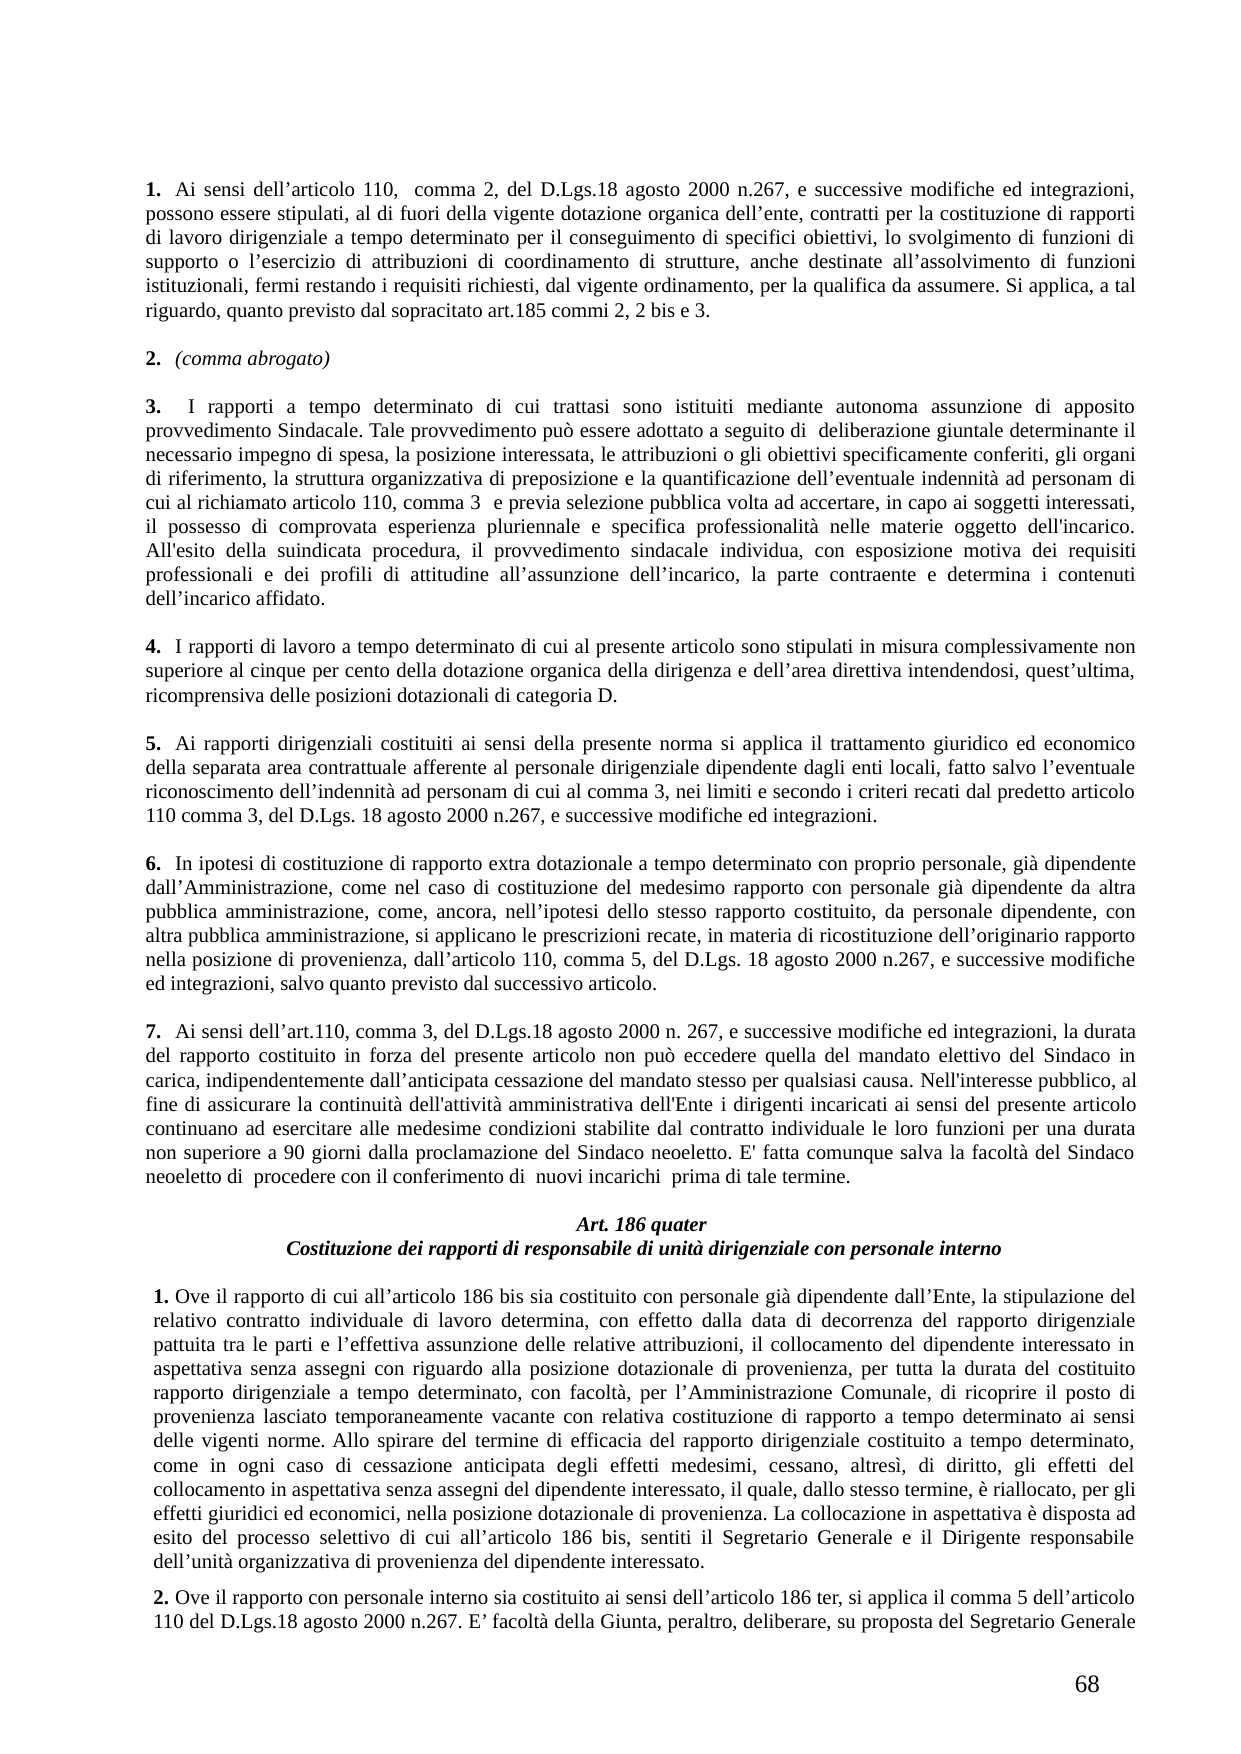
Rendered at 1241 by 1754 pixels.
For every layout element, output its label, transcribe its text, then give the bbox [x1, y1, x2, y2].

list Ove il rapporto di cui all’articolo 186 bis sia costituito con personale già dipendente dall’Ente, la stipulazione del relativo contratto individuale di lavoro determina, con effetto dalla data di decorrenza del rapporto dirigenziale pattuita tra le parti e l’effettiva assunzione delle relative attribuzioni, il collocamento del dipendente interessato in aspettativa senza assegni con riguardo alla posizione dotazionale di provenienza, per tutta la durata del costituito rapporto dirigenziale a tempo determinato, con facoltà, per l’Amministrazione Comunale, di ricoprire il posto di provenienza lasciato temporaneamente vacante con relativa costituzione di rapporto a tempo determinato ai sensi delle vigenti norme. Allo spirare del termine di efficacia del rapporto dirigenziale costituito a tempo determinato, come in ogni caso di cessazione anticipata degli effetti medesimi, cessano, altresì, di diritto, gli effetti del collocamento in aspettativa senza assegni del dipendente interessato, il quale, dallo stesso termine, è riallocato, per gli effetti giuridici ed economici, nella posizione dotazionale di provenienza. La collocazione in aspettativa è disposta ad esito del processo selettivo di cui all’articolo 186 bis, sentiti il Segretario Generale e il Dirigente responsabile dell’unità organizzativa di provenienza del dipendente interessato. [153, 1284, 1137, 1573]
list Ai rapporti dirigenziali costituiti ai sensi della presente norma si applica il trattamento giuridico ed economico della separata area contrattuale afferente al personale dirigenziale dipendente dagli enti locali, fatto salvo l’eventuale riconoscimento dell’indennità ad personam di cui al comma 3, nei limiti e secondo i criteri recati dal predetto articolo 110 comma 3, del D.Lgs. 18 agosto 2000 n.267, e successive modifiche ed integrazioni. [145, 731, 1137, 827]
text Costituzione dei rapporti di responsabile di unità dirigenziale con personale interno [153, 1236, 1137, 1260]
list I rapporti di lavoro a tempo determinato di cui al presente articolo sono stipulati in misura complessivamente non superiore al cinque per cento della dotazione organica della dirigenza e dell’area direttiva intendendosi, quest’ultima, ricomprensiva delle posizioni dotazionali di categoria D. [145, 634, 1137, 707]
text Art. 186 quater [153, 1212, 1137, 1236]
list Ai sensi dell’art.110, comma 3, del D.Lgs.18 agosto 2000 n. 267, e successive modifiche ed integrazioni, la durata del rapporto costituito in forza del presente articolo non può eccedere quella del mandato elettivo del Sindaco in carica, indipendentemente dall’anticipata cessazione del mandato stesso per qualsiasi causa. Nell'interesse pubblico, al fine di assicurare la continuità dell'attività amministrativa dell'Ente i dirigenti incaricati ai sensi del presente articolo continuano ad esercitare alle medesime condizioni stabilite dal contratto individuale le loro funzioni per una durata non superiore a 90 giorni dalla proclamazione del Sindaco neoeletto. E' fatta comunque salva la facoltà del Sindaco neoeletto di procedere con il conferimento di nuovi incarichi prima di tale termine. [145, 1019, 1137, 1188]
list Ai sensi dell’articolo 110, comma 2, del D.Lgs.18 agosto 2000 n.267, e successive modifiche ed integrazioni, possono essere stipulati, al di fuori della vigente dotazione organica dell’ente, contratti per la costituzione di rapporti di lavoro dirigenziale a tempo determinato per il conseguimento di specifici obiettivi, lo svolgimento di funzioni di supporto o l’esercizio di attribuzioni di coordinamento di strutture, anche destinate all’assolvimento di funzioni istituzionali, fermi restando i requisiti richiesti, dal vigente ordinamento, per la qualifica da assumere. Si applica, a tal riguardo, quanto previsto dal sopracitato art.185 commi 2, 2 bis e 3. [145, 177, 1137, 322]
list Ove il rapporto con personale interno sia costituito ai sensi dell’articolo 186 ter, si applica il comma 5 dell’articolo 110 del D.Lgs.18 agosto 2000 n.267. E’ facoltà della Giunta, peraltro, deliberare, su proposta del Segretario Generale [153, 1585, 1137, 1633]
list (comma abrogato) [145, 346, 1137, 370]
list I rapporti a tempo determinato di cui trattasi sono istituiti mediante autonoma assunzione di apposito provvedimento Sindacale. Tale provvedimento può essere adottato a seguito di deliberazione giuntale determinante il necessario impegno di spesa, la posizione interessata, le attribuzioni o gli obiettivi specificamente conferiti, gli organi di riferimento, la struttura organizzativa di preposizione e la quantificazione dell’eventuale indennità ad personam di cui al richiamato articolo 110, comma 3 e previa selezione pubblica volta ad accertare, in capo ai soggetti interessati, il possesso di comprovata esperienza pluriennale e specifica professionalità nelle materie oggetto dell'incarico. All'esito della suindicata procedura, il provvedimento sindacale individua, con esposizione motiva dei requisiti professionali e dei profili di attitudine all’assunzione dell’incarico, la parte contraente e determina i contenuti dell’incarico affidato. [145, 394, 1137, 610]
list In ipotesi di costituzione di rapporto extra dotazionale a tempo determinato con proprio personale, già dipendente dall’Amministrazione, come nel caso di costituzione del medesimo rapporto con personale già dipendente da altra pubblica amministrazione, come, ancora, nell’ipotesi dello stesso rapporto costituito, da personale dipendente, con altra pubblica amministrazione, si applicano le prescrizioni recate, in materia di ricostituzione dell’originario rapporto nella posizione di provenienza, dall’articolo 110, comma 5, del D.Lgs. 18 agosto 2000 n.267, e successive modifiche ed integrazioni, salvo quanto previsto dal successivo articolo. [145, 851, 1137, 995]
